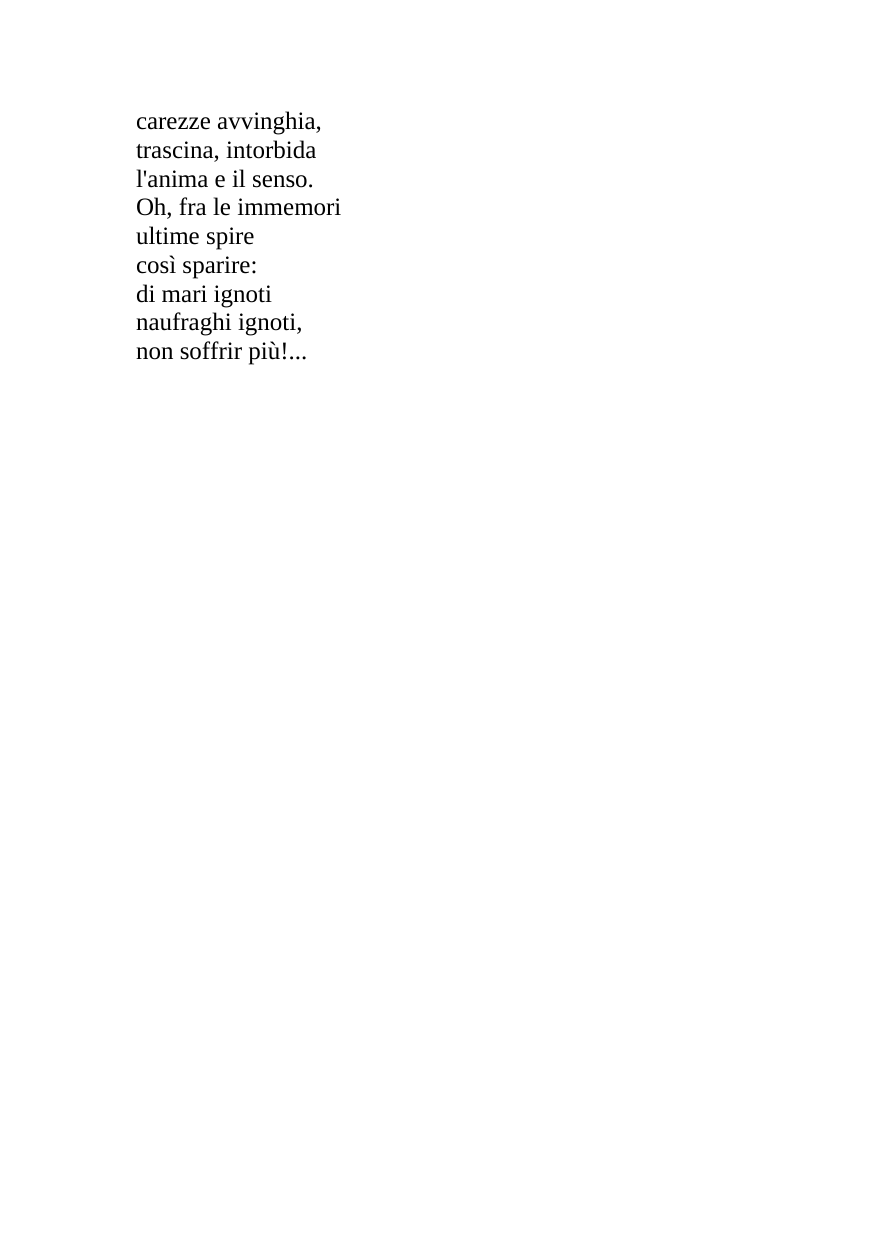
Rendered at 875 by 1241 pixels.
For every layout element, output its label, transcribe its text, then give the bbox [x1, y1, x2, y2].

text Oh, fra le immemori [106, 192, 768, 221]
text trascina, intorbida [106, 135, 768, 164]
text carezze avvinghia, [106, 106, 768, 135]
text ultime spire [106, 221, 768, 250]
text non soffrir più!... [106, 336, 768, 365]
text l'anima e il senso. [106, 164, 768, 192]
text di mari ignoti [106, 279, 768, 307]
text così sparire: [106, 250, 768, 279]
text naufraghi ignoti, [106, 307, 768, 336]
